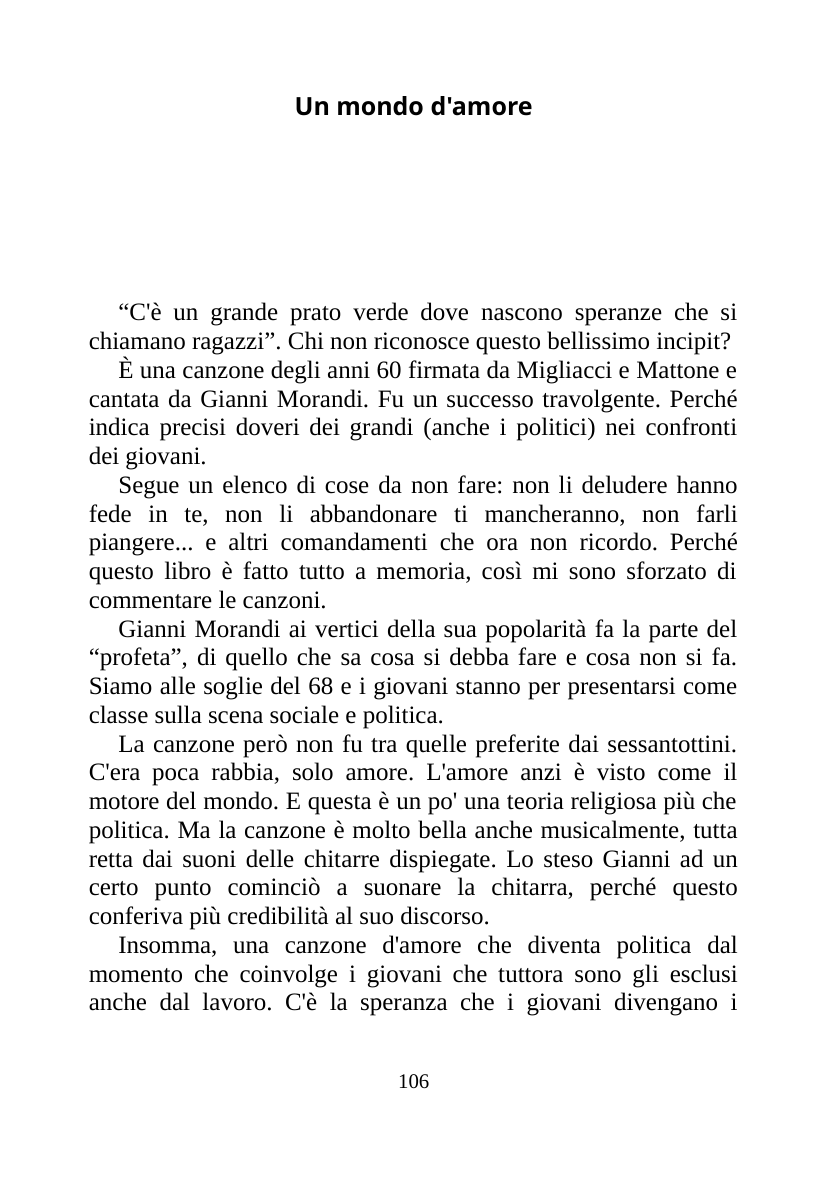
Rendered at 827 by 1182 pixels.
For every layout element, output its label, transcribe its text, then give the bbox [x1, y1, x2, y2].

text La canzone però non fu tra quelle preferite dai sessantottini. C'era poca rabbia, solo amore. L'amore anzi è visto come il motore del mondo. E questa è un po' una teoria religiosa più che politica. Ma la canzone è molto bella anche musicalmente, tutta retta dai suoni delle chitarre dispiegate. Lo steso Gianni ad un certo punto cominciò a suonare la chitarra, perché questo conferiva più credibilità al suo discorso. [88, 729, 738, 930]
text Segue un elenco di cose da non fare: non li deludere hanno fede in te, non li abbandonare ti mancheranno, non farli piangere... e altri comandamenti che ora non ricordo. Perché questo libro è fatto tutto a memoria, così mi sono sforzato di commentare le canzoni. [88, 470, 738, 614]
subtitle Un mondo d'amore [88, 88, 738, 123]
text È una canzone degli anni 60 firmata da Migliacci e Mattone e cantata da Gianni Morandi. Fu un successo travolgente. Perché indica precisi doveri dei grandi (anche i politici) nei confronti dei giovani. [88, 355, 738, 470]
text Insomma, una canzone d'amore che diventa politica dal momento che coinvolge i giovani che tuttora sono gli esclusi anche dal lavoro. C'è la speranza che i giovani divengano i [88, 930, 738, 1016]
text Gianni Morandi ai vertici della sua popolarità fa la parte del “profeta”, di quello che sa cosa si debba fare e cosa non si fa. Siamo alle soglie del 68 e i giovani stanno per presentarsi come classe sulla scena sociale e politica. [88, 614, 738, 729]
text “C'è un grande prato verde dove nascono speranze che si chiamano ragazzi”. Chi non riconosce questo bellissimo incipit? [88, 297, 738, 355]
